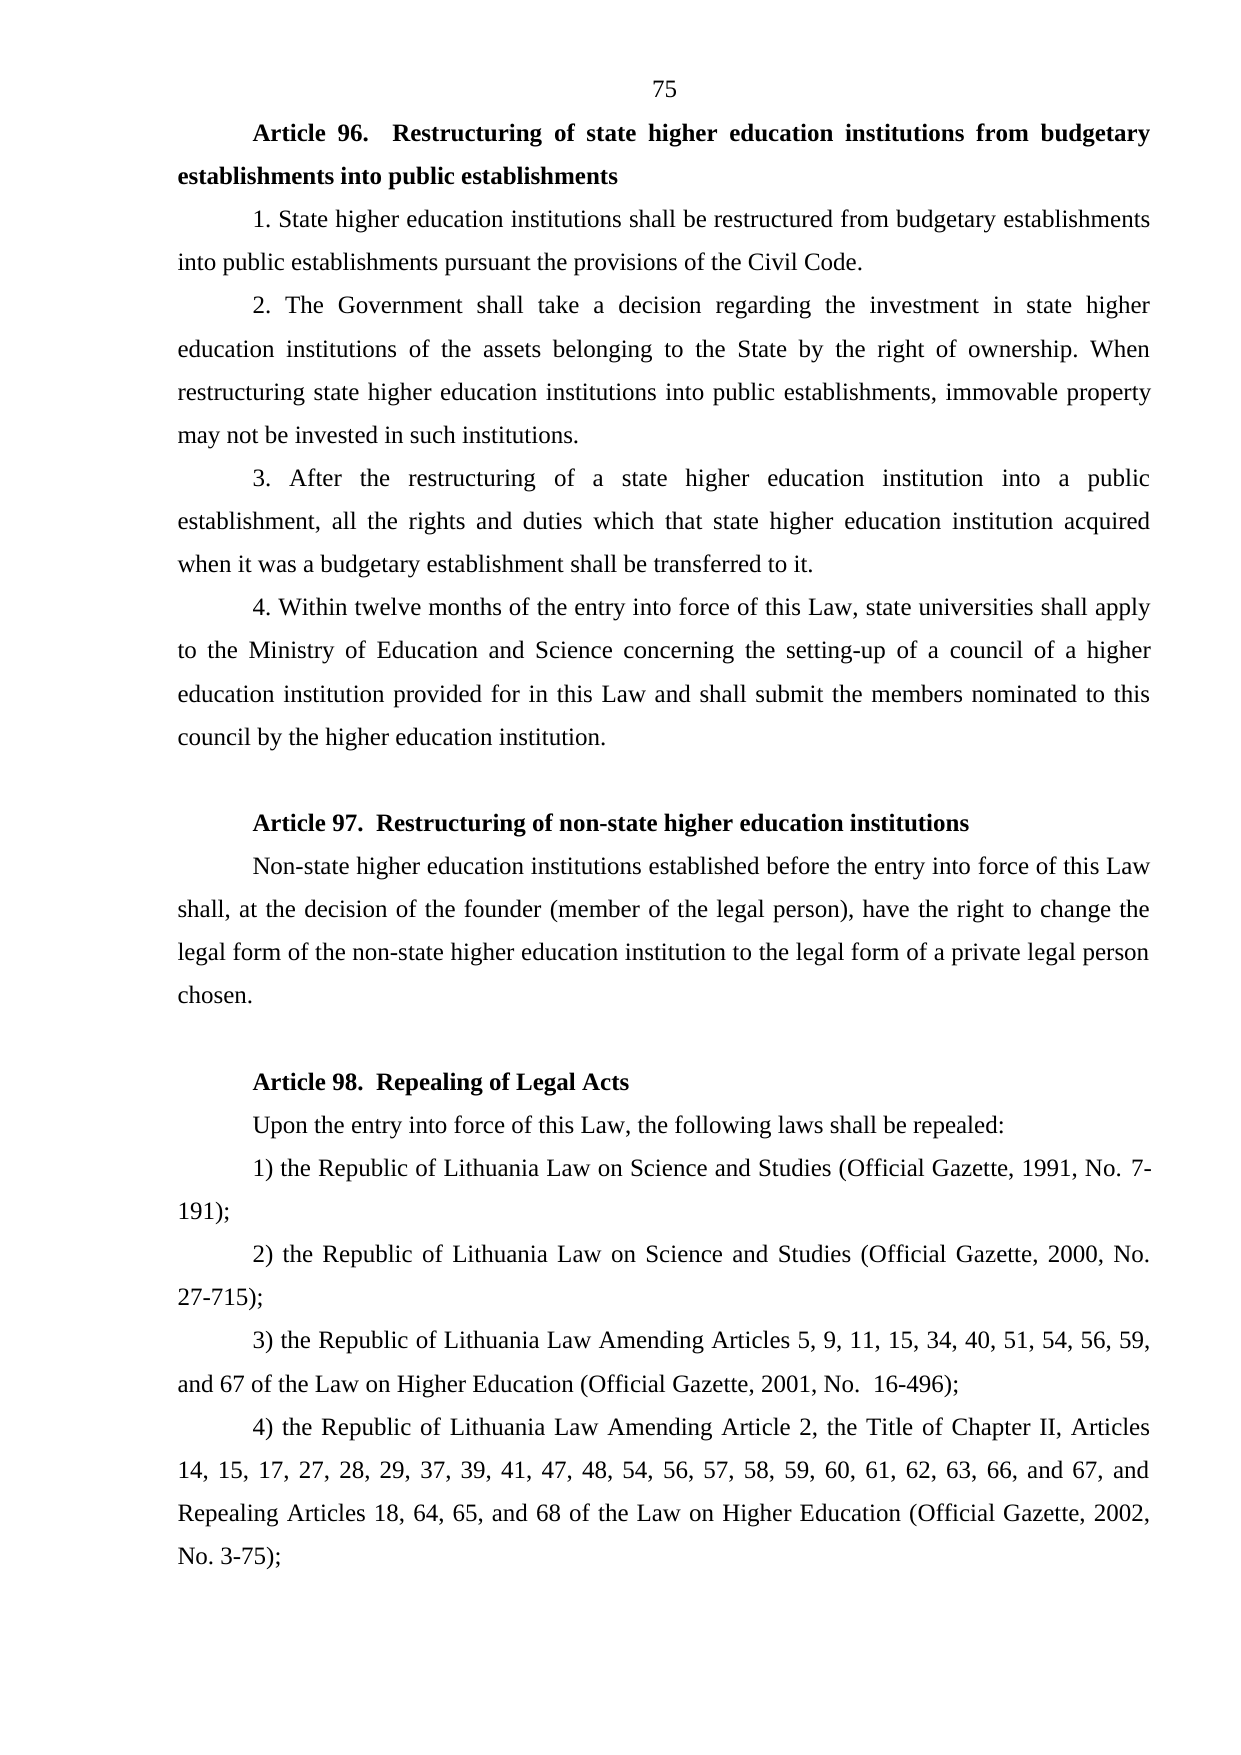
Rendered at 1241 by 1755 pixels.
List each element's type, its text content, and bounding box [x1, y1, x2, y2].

text 4. Within twelve months of the entry into force of this Law, state universities shall apply to the Ministry of Education and Science concerning the setting-up of a council of a higher education institution provided for in this Law and shall submit the members nominated to this council by the higher education institution. [177, 592, 1152, 751]
text 2. The Government shall take a decision regarding the investment in state higher education institutions of the assets belonging to the State by the right of ownership. When restructuring state higher education institutions into public establishments, immovable property may not be invested in such institutions. [177, 291, 1152, 449]
text 2) the Republic of Lithuania Law on Science and Studies (Official Gazette, 2000, No. 27-715); [177, 1239, 1152, 1311]
text 1. State higher education institutions shall be restructured from budgetary establishments into public establishments pursuant the provisions of the Civil Code. [177, 204, 1152, 276]
text Article 98. Repealing of Legal Acts [177, 1067, 1152, 1096]
text Upon the entry into force of this Law, the following laws shall be repealed: [177, 1110, 1152, 1139]
text 4) the Republic of Lithuania Law Amending Article 2, the Title of Chapter II, Articles 14, 15, 17, 27, 28, 29, 37, 39, 41, 47, 48, 54, 56, 57, 58, 59, 60, 61, 62, 63, 66, and 67, and Repealing Articles 18, 64, 65, and 68 of the Law on Higher Education (Official Gazette, 2002, No. 3-75); [177, 1412, 1152, 1570]
text Article 97. Restructuring of non-state higher education institutions [177, 808, 1152, 837]
text 3. After the restructuring of a state higher education institution into a public establishment, all the rights and duties which that state higher education institution acquired when it was a budgetary establishment shall be transferred to it. [177, 463, 1152, 578]
text 3) the Republic of Lithuania Law Amending Articles 5, 9, 11, 15, 34, 40, 51, 54, 56, 59, and 67 of the Law on Higher Education (Official Gazette, 2001, No. 16-496); [177, 1326, 1152, 1397]
text 1) the Republic of Lithuania Law on Science and Studies (Official Gazette, 1991, No. 7-191); [177, 1153, 1152, 1225]
text Non-state higher education institutions established before the entry into force of this Law shall, at the decision of the founder (member of the legal person), have the right to change the legal form of the non-state higher education institution to the legal form of a private legal person chosen. [177, 851, 1152, 1009]
text Article 96. Restructuring of state higher education institutions from budgetary establishments into public establishments [177, 118, 1152, 190]
